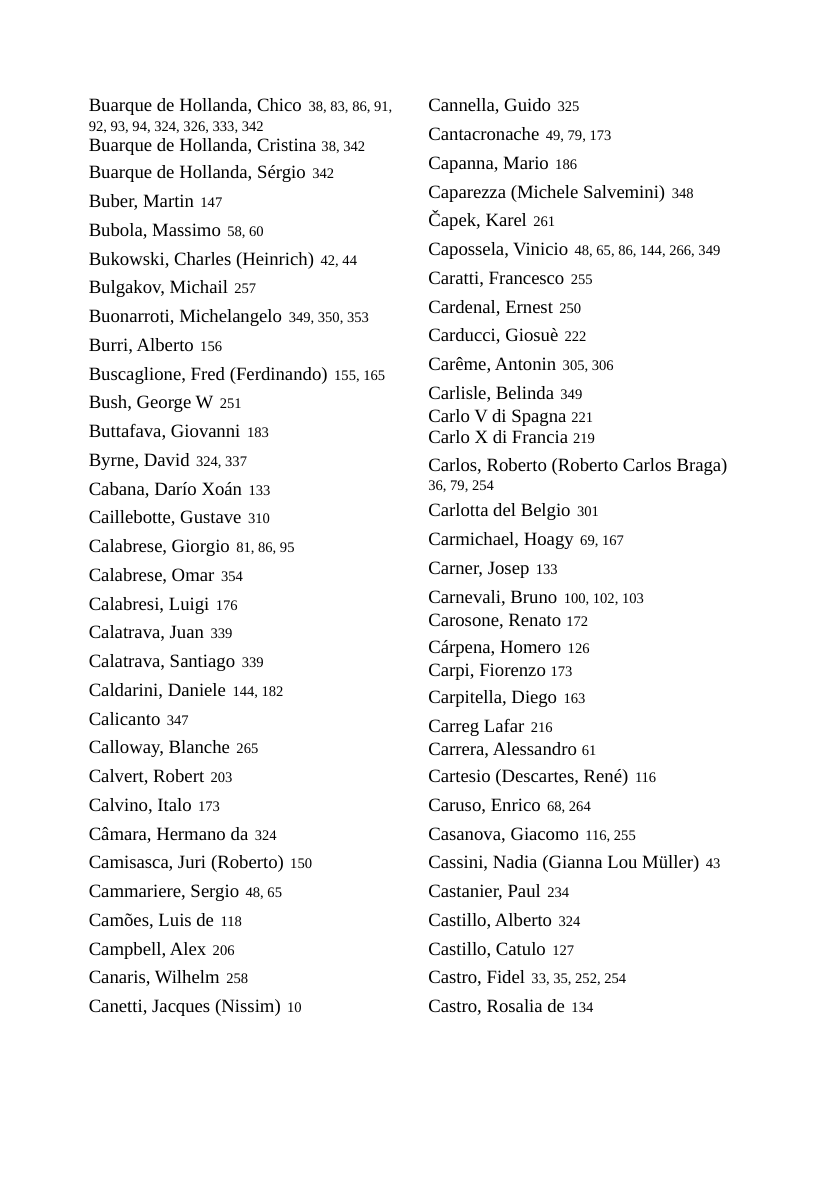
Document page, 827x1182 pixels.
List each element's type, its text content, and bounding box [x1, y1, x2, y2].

text Buttafava, Giovanni 183 [88, 414, 399, 443]
text Buarque de Hollanda, Chico 38, 83, 86, 91, 92, 93, 94, 324, 326, 333, 342 [88, 88, 399, 134]
text Campbell, Alex 206 [88, 932, 399, 961]
text Canaris, Wilhelm 258 [88, 961, 399, 989]
text Cardenal, Ernest 250 [428, 290, 738, 318]
text Carnevali, Bruno 100, 102, 103 [428, 580, 738, 608]
text Calloway, Blanche 265 [88, 731, 399, 759]
text Capossela, Vinicio 48, 65, 86, 144, 266, 349 [428, 232, 738, 261]
text Calatrava, Santiago 339 [88, 644, 399, 673]
text Calabrese, Omar 354 [88, 558, 399, 587]
text Carner, Josep 133 [428, 551, 738, 580]
text Castanier, Paul 234 [428, 874, 738, 903]
text Buber, Martin 147 [88, 184, 399, 213]
text Carreg Lafar 216 [428, 709, 738, 738]
text Cannella, Guido 325 [428, 88, 738, 117]
text Cárpena, Homero 126 [428, 630, 738, 659]
text Câmara, Hermano da 324 [88, 817, 399, 846]
text Calicanto 347 [88, 702, 399, 731]
text Caillebotte, Gustave 310 [88, 501, 399, 529]
text Buscaglione, Fred (Ferdinando) 155, 165 [88, 357, 399, 386]
text Castillo, Alberto 324 [428, 903, 738, 932]
text Carlos, Roberto (Roberto Carlos Braga) 36, 79, 254 [428, 448, 738, 493]
text Bubola, Massimo 58, 60 [88, 213, 399, 242]
text Camões, Luis de 118 [88, 903, 399, 932]
text Calvert, Robert 203 [88, 759, 399, 788]
text Čapek, Karel 261 [428, 203, 738, 232]
text Castro, Fidel 33, 35, 252, 254 [428, 961, 738, 989]
text Carosone, Renato 172 [428, 608, 738, 630]
text Caparezza (Michele Salvemini) 348 [428, 175, 738, 203]
text Cassini, Nadia (Gianna Lou Müller) 43 [428, 846, 738, 874]
text Cammariere, Sergio 48, 65 [88, 874, 399, 903]
text Bush, George W 251 [88, 386, 399, 414]
text Casanova, Giacomo 116, 255 [428, 817, 738, 846]
text Buarque de Hollanda, Sérgio 342 [88, 156, 399, 184]
text Caruso, Enrico 68, 264 [428, 788, 738, 817]
text Carrera, Alessandro 61 [428, 738, 738, 759]
text Caratti, Francesco 255 [428, 261, 738, 290]
text Byrne, David 324, 337 [88, 443, 399, 472]
text Burri, Alberto 156 [88, 328, 399, 357]
text Buonarroti, Michelangelo 349, 350, 353 [88, 299, 399, 328]
text Caldarini, Daniele 144, 182 [88, 673, 399, 702]
text Carlo X di Francia 219 [428, 426, 738, 448]
text Carmichael, Hoagy 69, 167 [428, 522, 738, 551]
text Carême, Antonin 305, 306 [428, 347, 738, 376]
text Canetti, Jacques (Nissim) 10 [88, 989, 399, 1018]
text Calatrava, Juan 339 [88, 616, 399, 644]
text Cantacronache 49, 79, 173 [428, 117, 738, 146]
text Carlo V di Spagna 221 [428, 405, 738, 426]
text Calvino, Italo 173 [88, 788, 399, 817]
text Castro, Rosalia de 134 [428, 989, 738, 1018]
text Bukowski, Charles (Heinrich) 42, 44 [88, 242, 399, 271]
text Cartesio (Descartes, René) 116 [428, 759, 738, 788]
text Carpi, Fiorenzo 173 [428, 659, 738, 680]
text Carducci, Giosuè 222 [428, 318, 738, 347]
text Cabana, Darío Xoán 133 [88, 472, 399, 501]
text Calabrese, Giorgio 81, 86, 95 [88, 529, 399, 558]
text Buarque de Hollanda, Cristina 38, 342 [88, 134, 399, 156]
text Carpitella, Diego 163 [428, 680, 738, 709]
text Carlotta del Belgio 301 [428, 493, 738, 522]
text Camisasca, Juri (Roberto) 150 [88, 846, 399, 874]
text Carlisle, Belinda 349 [428, 376, 738, 405]
text Capanna, Mario 186 [428, 146, 738, 175]
text Calabresi, Luigi 176 [88, 587, 399, 616]
text Castillo, Catulo 127 [428, 932, 738, 961]
text Bulgakov, Michail 257 [88, 271, 399, 299]
